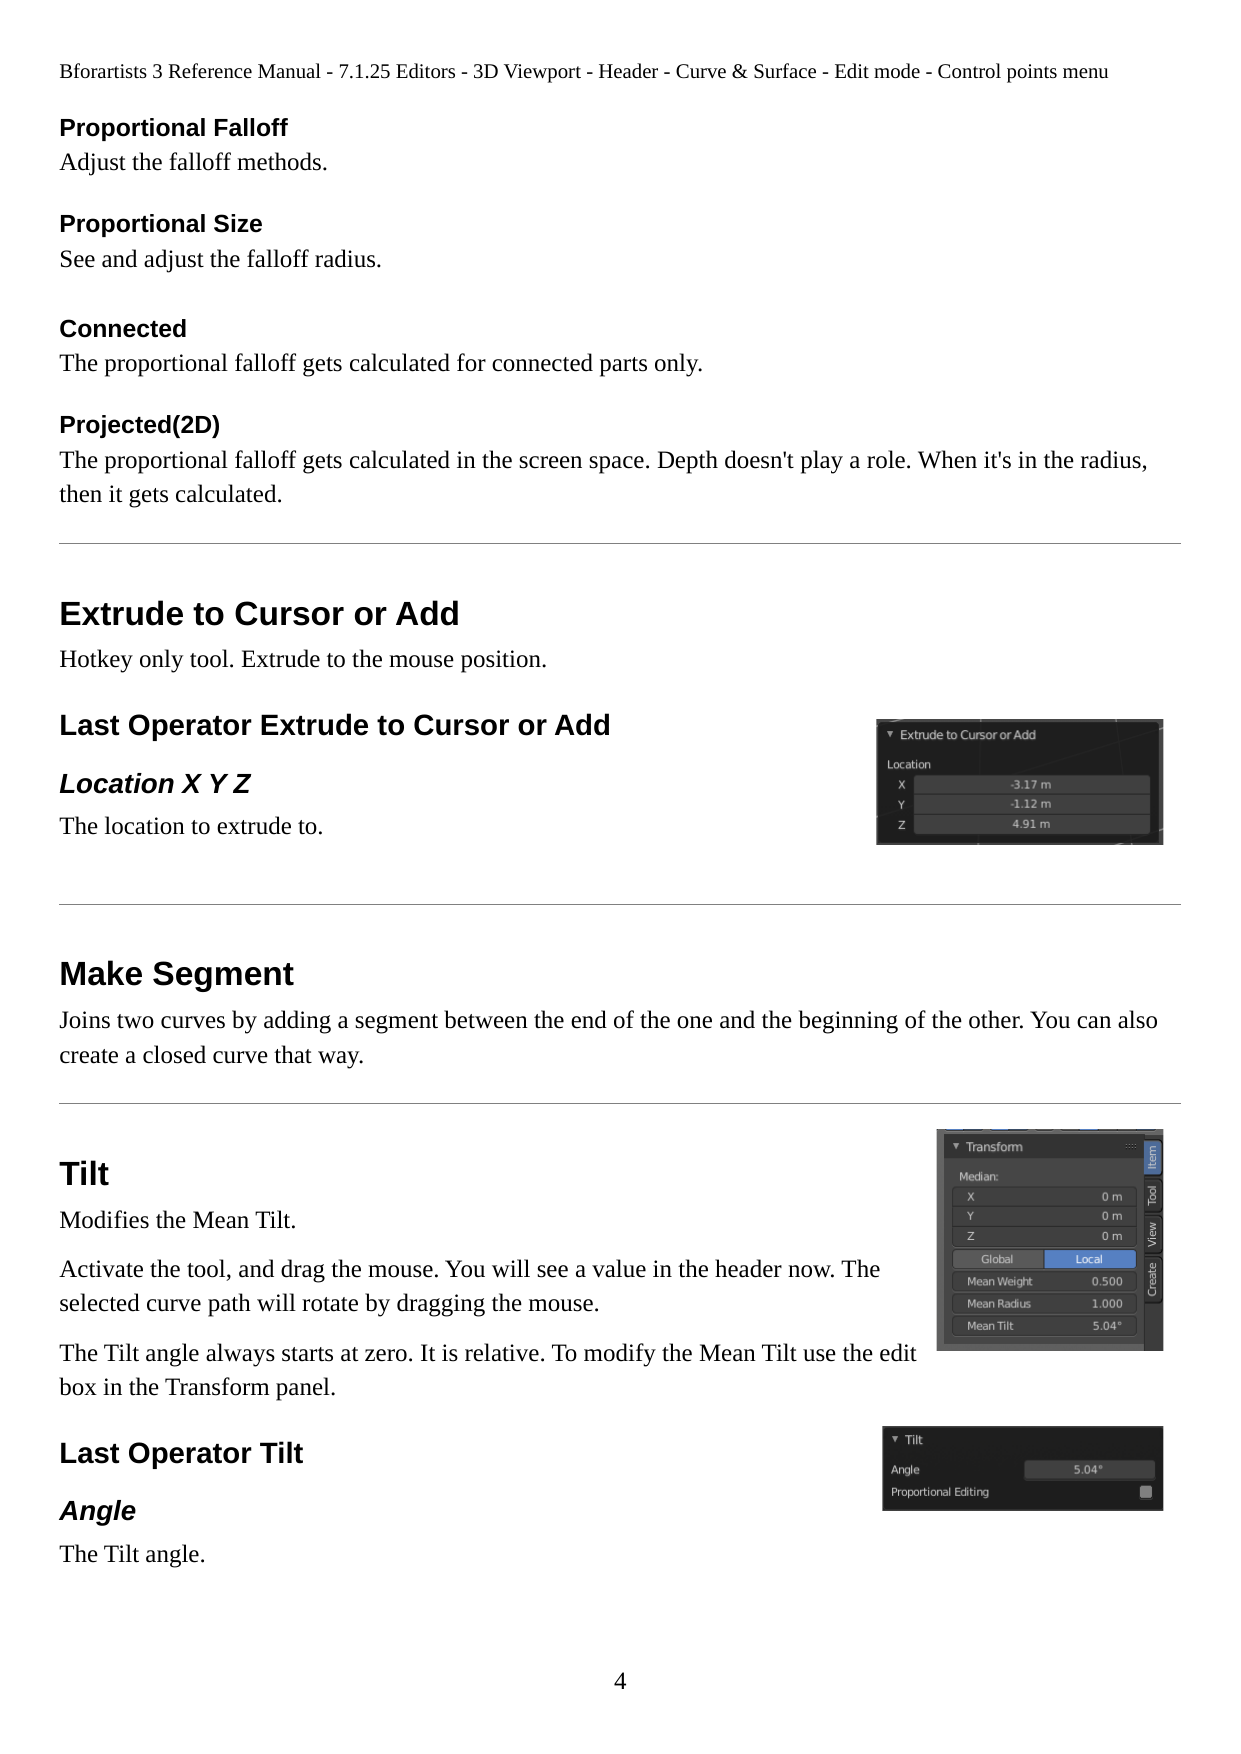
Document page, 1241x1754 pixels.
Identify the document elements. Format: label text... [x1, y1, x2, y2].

text Modifies the Mean Tilt. [59, 1205, 936, 1234]
subtitle [1164, 1436, 1181, 1469]
subtitle Make Segment [59, 954, 1181, 993]
subtitle Tilt [59, 1154, 936, 1192]
text Hotkey only tool. Extrude to the mouse position. [59, 644, 1181, 673]
text The location to extrude to. [59, 811, 876, 840]
subtitle Last Operator Tilt [59, 1436, 882, 1469]
text The proportional falloff gets calculated for connected parts only. [59, 348, 1181, 377]
subtitle Connected [59, 314, 1181, 342]
text The proportional falloff gets calculated in the screen space. Depth doesn't play a role. When it's in the radius, then it gets calculated. [59, 445, 1181, 508]
text See and adjust the falloff radius. [59, 244, 1181, 272]
picture [876, 719, 1164, 845]
text The Tilt angle. [59, 1539, 1181, 1568]
text [1164, 1205, 1181, 1234]
subtitle Angle [59, 1494, 1181, 1526]
subtitle Projected(2D) [59, 410, 1181, 439]
text Activate the tool, and drag the mouse. You will see a value in the header now. The selected curve path will rotate by dragging the mouse. [59, 1254, 936, 1317]
subtitle [1164, 767, 1181, 799]
subtitle Proportional Falloff [59, 113, 1181, 141]
text Adjust the falloff methods. [59, 147, 1181, 176]
text The Tilt angle always starts at zero. It is relative. To modify the Mean Tilt use the edit box in the Transform panel. [59, 1338, 1181, 1401]
text Joins two curves by adding a segment between the end of the one and the beginning of the other. You can also create a closed curve that way. [59, 1005, 1181, 1068]
picture [882, 1426, 1164, 1511]
subtitle Proportional Size [59, 209, 1181, 237]
subtitle [1164, 1154, 1181, 1192]
subtitle Last Operator Extrude to Cursor or Add [59, 708, 1181, 742]
subtitle Location X Y Z [59, 767, 876, 799]
subtitle Extrude to Cursor or Add [59, 593, 1181, 632]
picture [936, 1129, 1164, 1351]
